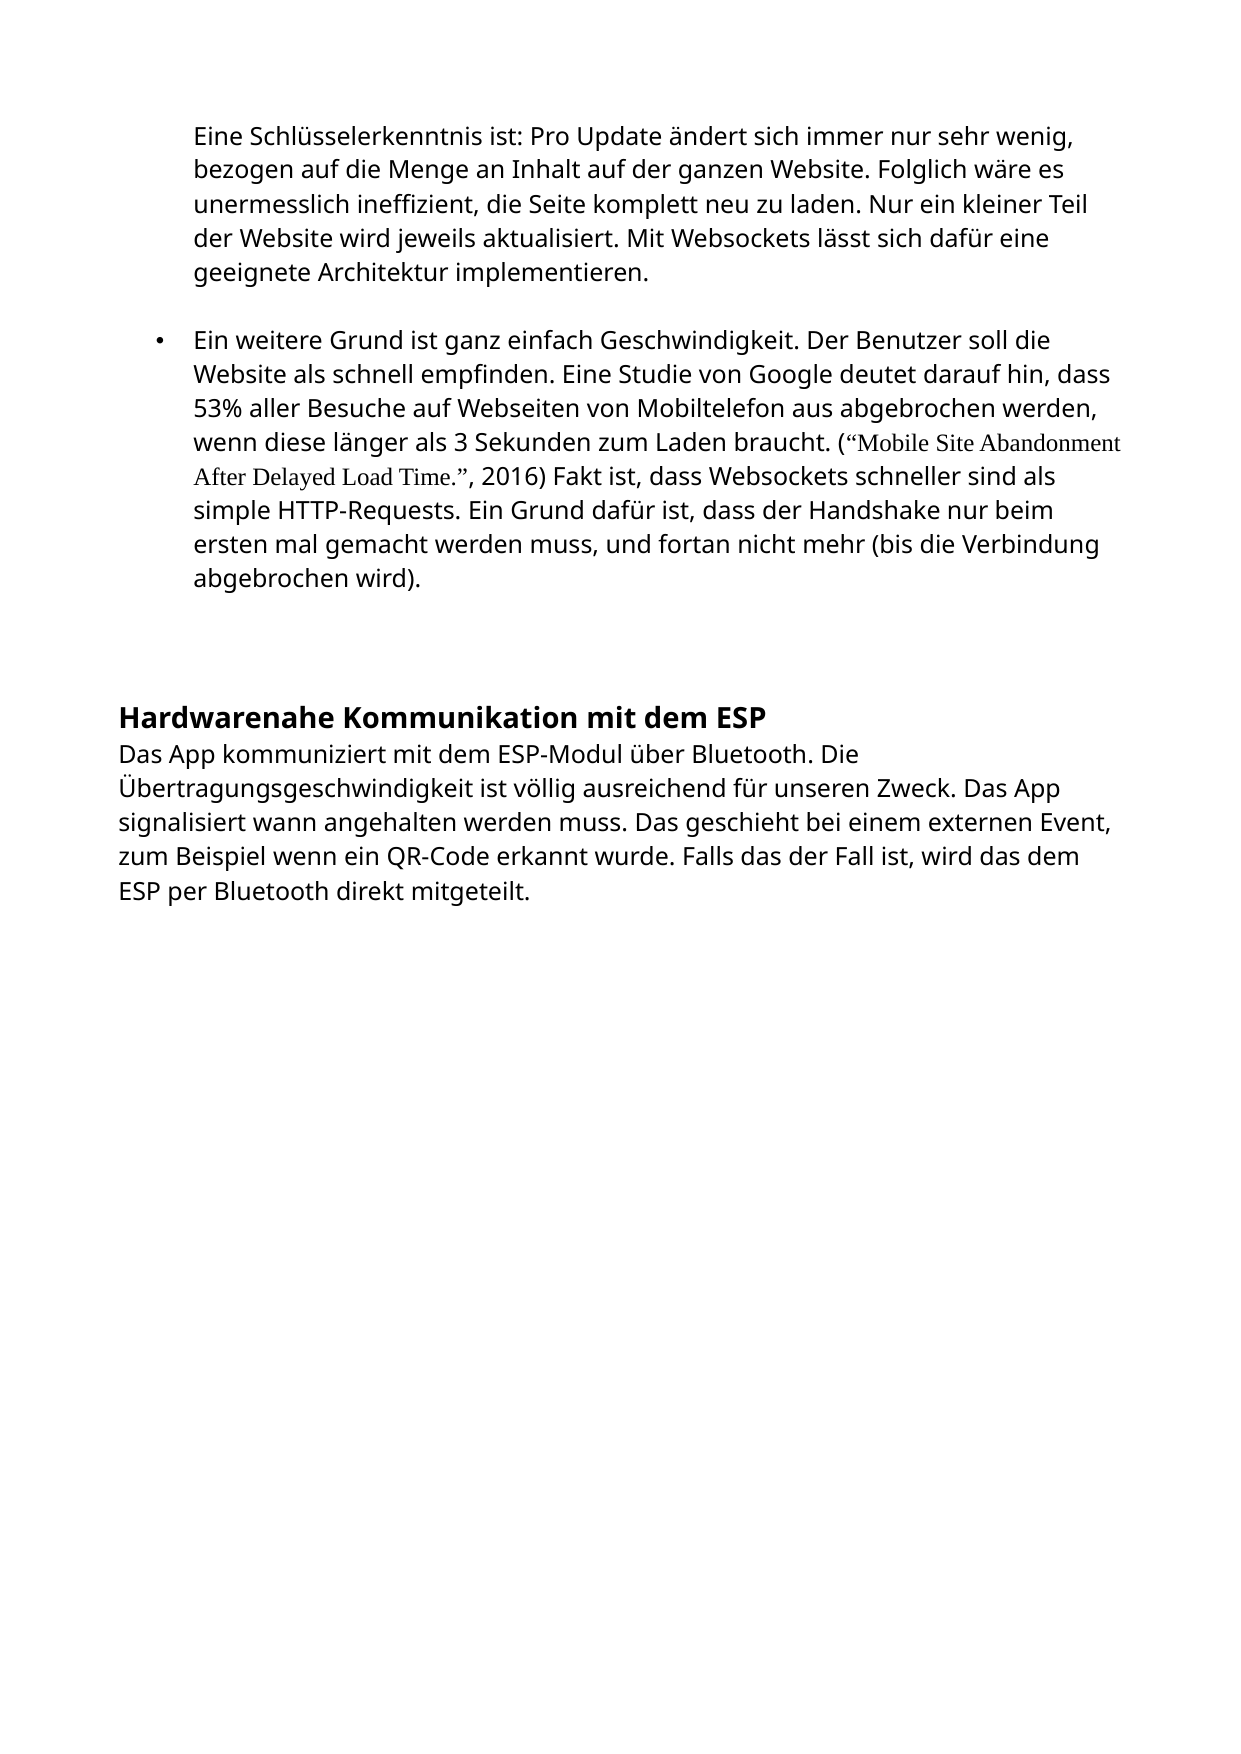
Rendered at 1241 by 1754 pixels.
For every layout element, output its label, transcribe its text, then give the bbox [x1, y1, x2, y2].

text Das App kommuniziert mit dem ESP-Modul über Bluetooth. Die Übertragungsgeschwindigkeit ist völlig ausreichend für unseren Zweck. Das App signalisiert wann angehalten werden muss. Das geschieht bei einem externen Event, zum Beispiel wenn ein QR-Code erkannt wurde. Falls das der Fall ist, wird das dem ESP per Bluetooth direkt mitgeteilt. [118, 737, 1122, 907]
list Eine Schlüsselerkenntnis ist: Pro Update ändert sich immer nur sehr wenig, bezogen auf die Menge an Inhalt auf der ganzen Website. Folglich wäre es unermesslich ineffizient, die Seite komplett neu zu laden. Nur ein kleiner Teil der Website wird jeweils aktualisiert. Mit Websockets lässt sich dafür eine geeignete Architektur implementieren. [156, 118, 1122, 288]
list Ein weitere Grund ist ganz einfach Geschwindigkeit. Der Benutzer soll die Website als schnell empfinden. Eine Studie von Google deutet darauf hin, dass 53% aller Besuche auf Webseiten von Mobiltelefon aus abgebrochen werden, wenn diese länger als 3 Sekunden zum Laden braucht. (“Mobile Site Abandonment After Delayed Load Time.”, 2016) Fakt ist, dass Websockets schneller sind als simple HTTP-Requests. Ein Grund dafür ist, dass der Handshake nur beim ersten mal gemacht werden muss, und fortan nicht mehr (bis die Verbindung abgebrochen wird). [156, 322, 1122, 595]
text Hardwarenahe Kommunikation mit dem ESP [118, 697, 1122, 737]
